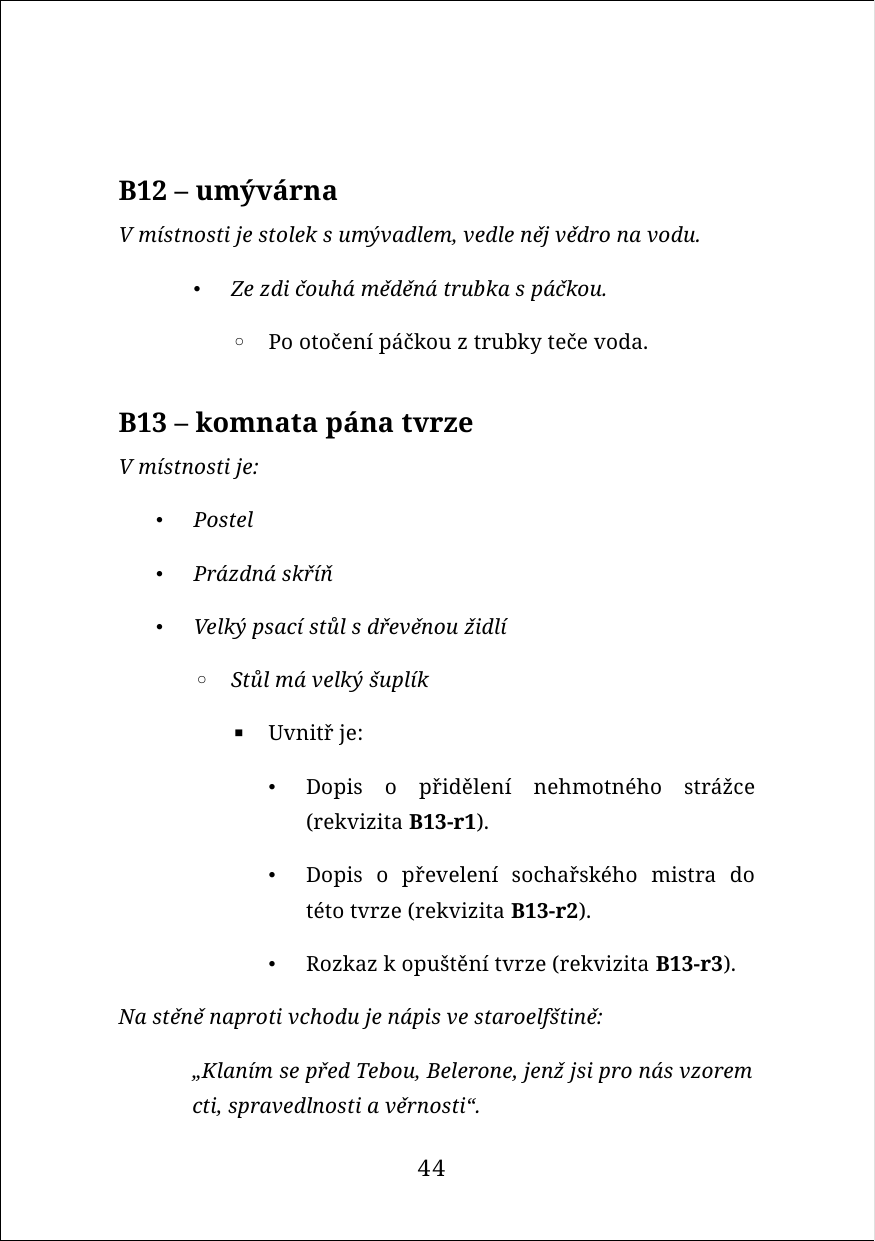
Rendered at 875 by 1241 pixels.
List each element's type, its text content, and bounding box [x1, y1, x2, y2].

list Dopis o převelení sochařského mistra do této tvrze (rekvizita B13-r2). [268, 861, 756, 924]
list Rozkaz k opuštění tvrze (rekvizita B13-r3). [268, 949, 756, 978]
list Po otočení páčkou z trubky teče voda. [231, 327, 756, 355]
text V místnosti je: [118, 452, 756, 481]
list Uvnitř je: [231, 718, 756, 747]
list „Klaním se před Tebou, Belerone, jenž jsi pro nás vzorem cti, spravedlnosti a věrnosti“. [192, 1056, 756, 1120]
list Velký psací stůl s dřevěnou židlí [156, 612, 756, 641]
list Ze zdi čouhá měděná trubka s páčkou. [193, 274, 756, 302]
list Postel [156, 506, 756, 534]
text Na stěně naproti vchodu je nápis ve staroelfštině: [118, 1002, 756, 1031]
subtitle B13 – komnata pána tvrze [118, 404, 756, 441]
list Stůl má velký šuplík [193, 665, 756, 694]
subtitle B12 – umývárna [118, 172, 756, 209]
list Dopis o přidělení nehmotného strážce (rekvizita B13-r1). [268, 772, 756, 836]
text V místnosti je stolek s umývadlem, vedle něj vědro na vodu. [118, 220, 756, 249]
list Prázdná skříň [156, 559, 756, 587]
